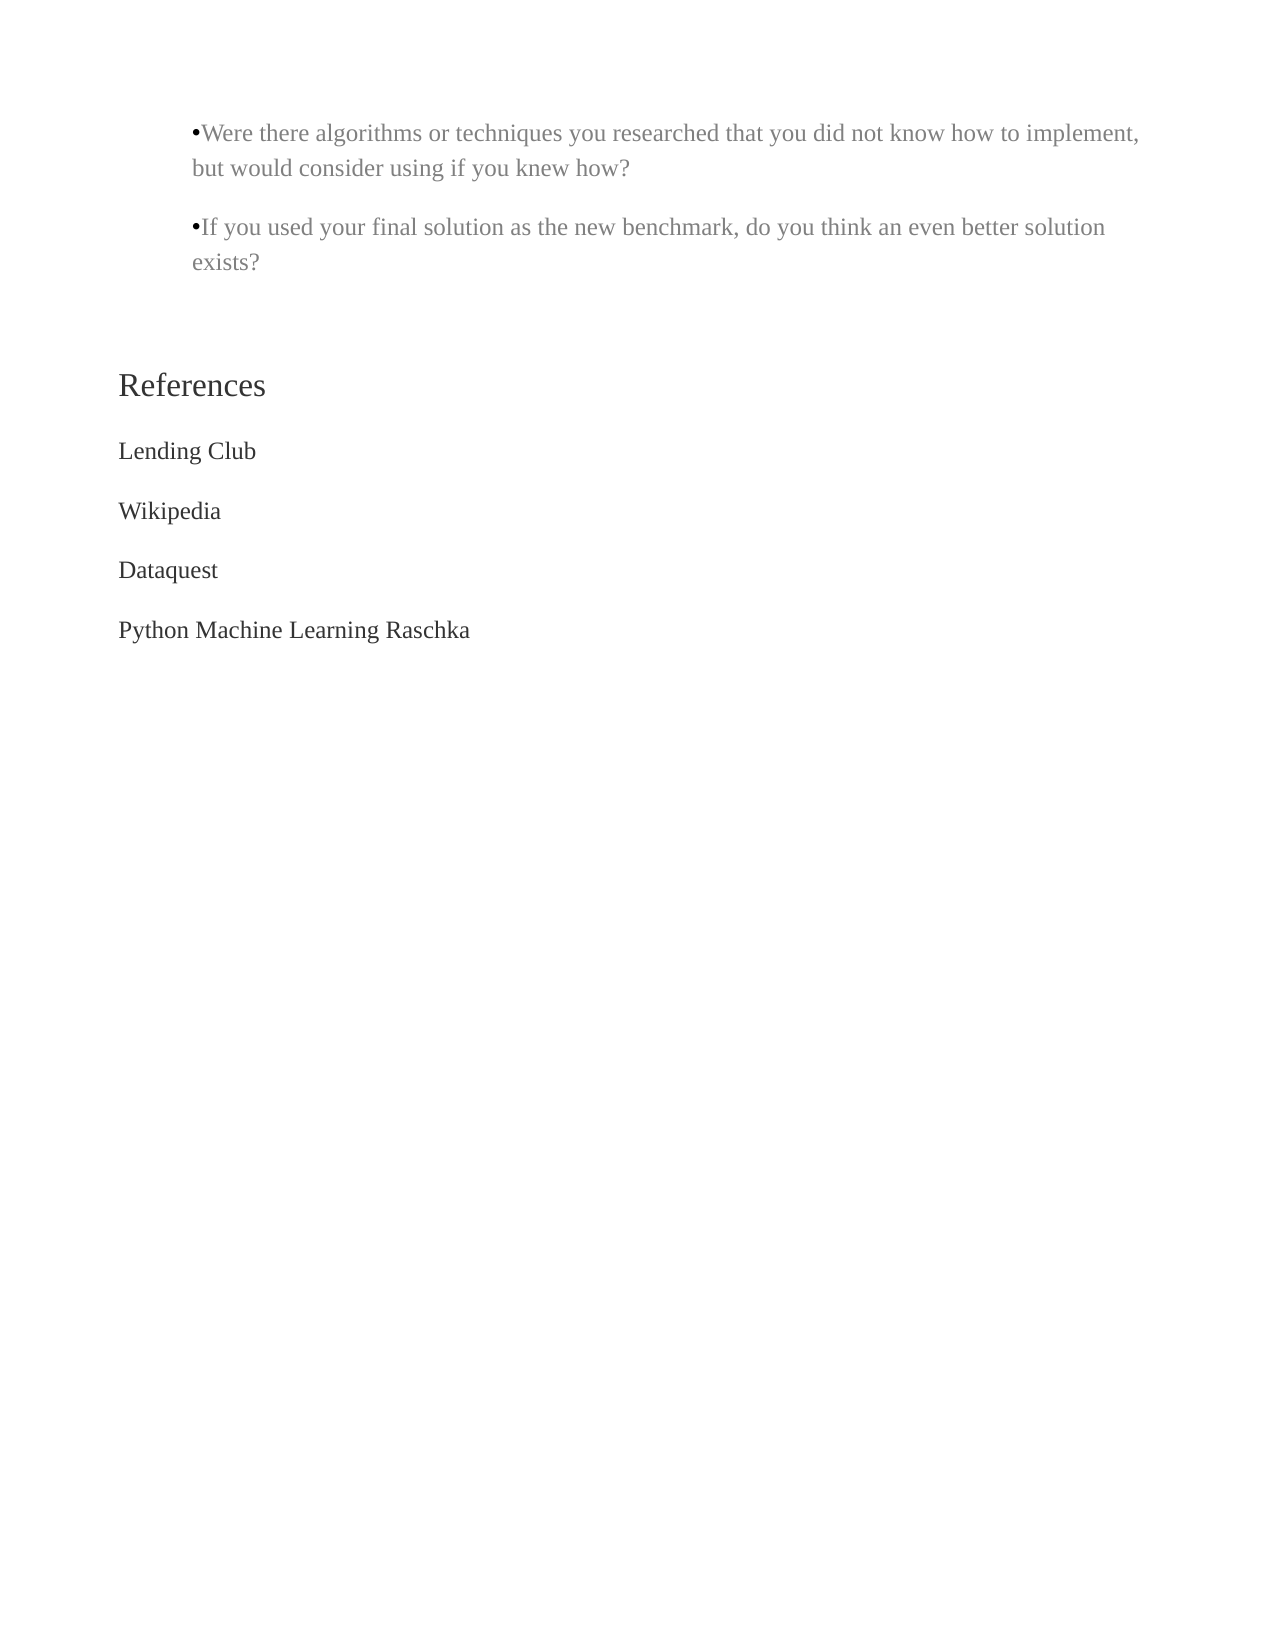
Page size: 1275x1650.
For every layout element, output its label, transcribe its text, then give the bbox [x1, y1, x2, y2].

text Python Machine Learning Raschka [118, 615, 1157, 644]
text Lending Club [118, 436, 1157, 465]
list Were there algorithms or techniques you researched that you did not know how to implement, but would consider using if you knew how? [118, 118, 1157, 181]
list If you used your final solution as the new benchmark, do you think an even better solution exists? [118, 212, 1157, 275]
text Wikipedia [118, 496, 1157, 525]
text References [118, 366, 1157, 404]
text Dataquest [118, 555, 1157, 584]
